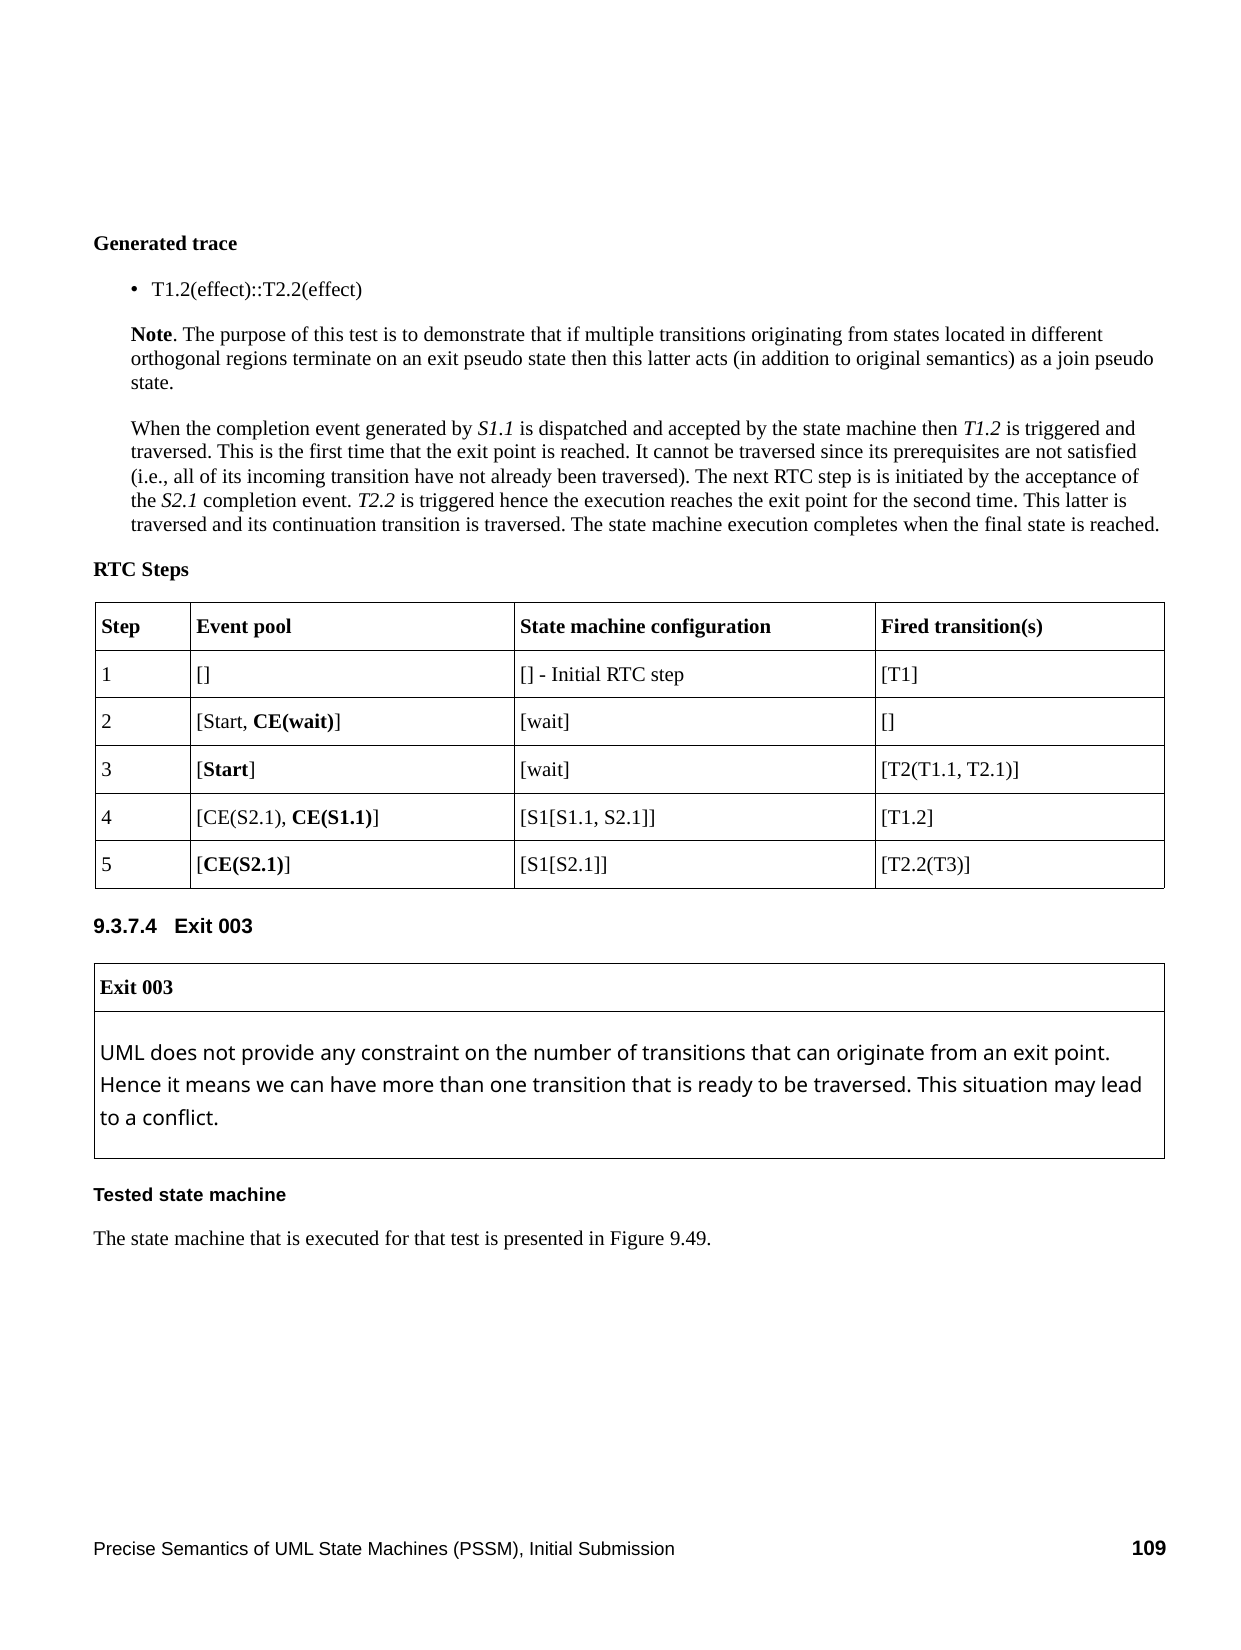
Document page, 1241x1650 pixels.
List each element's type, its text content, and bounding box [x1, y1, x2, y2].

table_cell [] [191, 651, 514, 697]
list T1.2(effect)::T2.2(effect) [131, 276, 1164, 301]
table_cell 2 [96, 698, 190, 745]
table_cell [CE(S2.1), CE(S1.1)] [191, 794, 514, 840]
table_header Exit 003 [95, 964, 1164, 1011]
table_cell [CE(S2.1)] [191, 841, 514, 888]
table_cell 5 [96, 841, 190, 888]
table_cell [wait] [515, 698, 875, 745]
table_cell [S1[S1.1, S2.1]] [515, 794, 875, 840]
table_cell [S1[S2.1]] [515, 841, 875, 888]
subtitle Tested state machine [93, 1183, 1164, 1205]
table_cell [Start] [191, 746, 514, 793]
table_cell 3 [96, 746, 190, 793]
table_cell [T1.2] [876, 794, 1164, 840]
table_cell [wait] [515, 746, 875, 793]
text Note. The purpose of this test is to demonstrate that if multiple transitions originating from states located in different orthogonal regions terminate on an exit pseudo state then this latter acts (in addition to original semantics) as a join pseudo state. [131, 322, 1164, 394]
text RTC Steps [93, 557, 1164, 581]
table_header Event pool [191, 603, 514, 649]
table_header Fired transition(s) [876, 603, 1164, 649]
text When the completion event generated by S1.1 is dispatched and accepted by the state machine then T1.2 is triggered and traversed. This is the first time that the exit point is reached. It cannot be traversed since its prerequisites are not satisfied (i.e., all of its incoming transition have not already been traversed). The next RTC step is is initiated by the acceptance of the S2.1 completion event. T2.2 is triggered hence the execution reaches the exit point for the second time. This latter is traversed and its continuation transition is traversed. The state machine execution completes when the final state is reached. [131, 415, 1164, 536]
subtitle Exit 003 [93, 913, 1164, 938]
table_cell 1 [96, 651, 190, 697]
table_cell [T1] [876, 651, 1164, 697]
table_cell 4 [96, 794, 190, 840]
table_cell UML does not provide any constraint on the number of transitions that can originate from an exit point. Hence it means we can have more than one transition that is ready to be traversed. This situation may lead to a conflict. [95, 1012, 1164, 1158]
table_cell [] [876, 698, 1164, 745]
text Generated trace [93, 231, 1164, 255]
table_header Step [96, 603, 190, 649]
table_cell [T2.2(T3)] [876, 841, 1164, 888]
table_header State machine configuration [515, 603, 875, 649]
text The state machine that is executed for that test is presented in Figure 9.49. [93, 1226, 1164, 1250]
table_cell [T2(T1.1, T2.1)] [876, 746, 1164, 793]
table_cell [] - Initial RTC step [515, 651, 875, 697]
table_cell [Start, CE(wait)] [191, 698, 514, 745]
